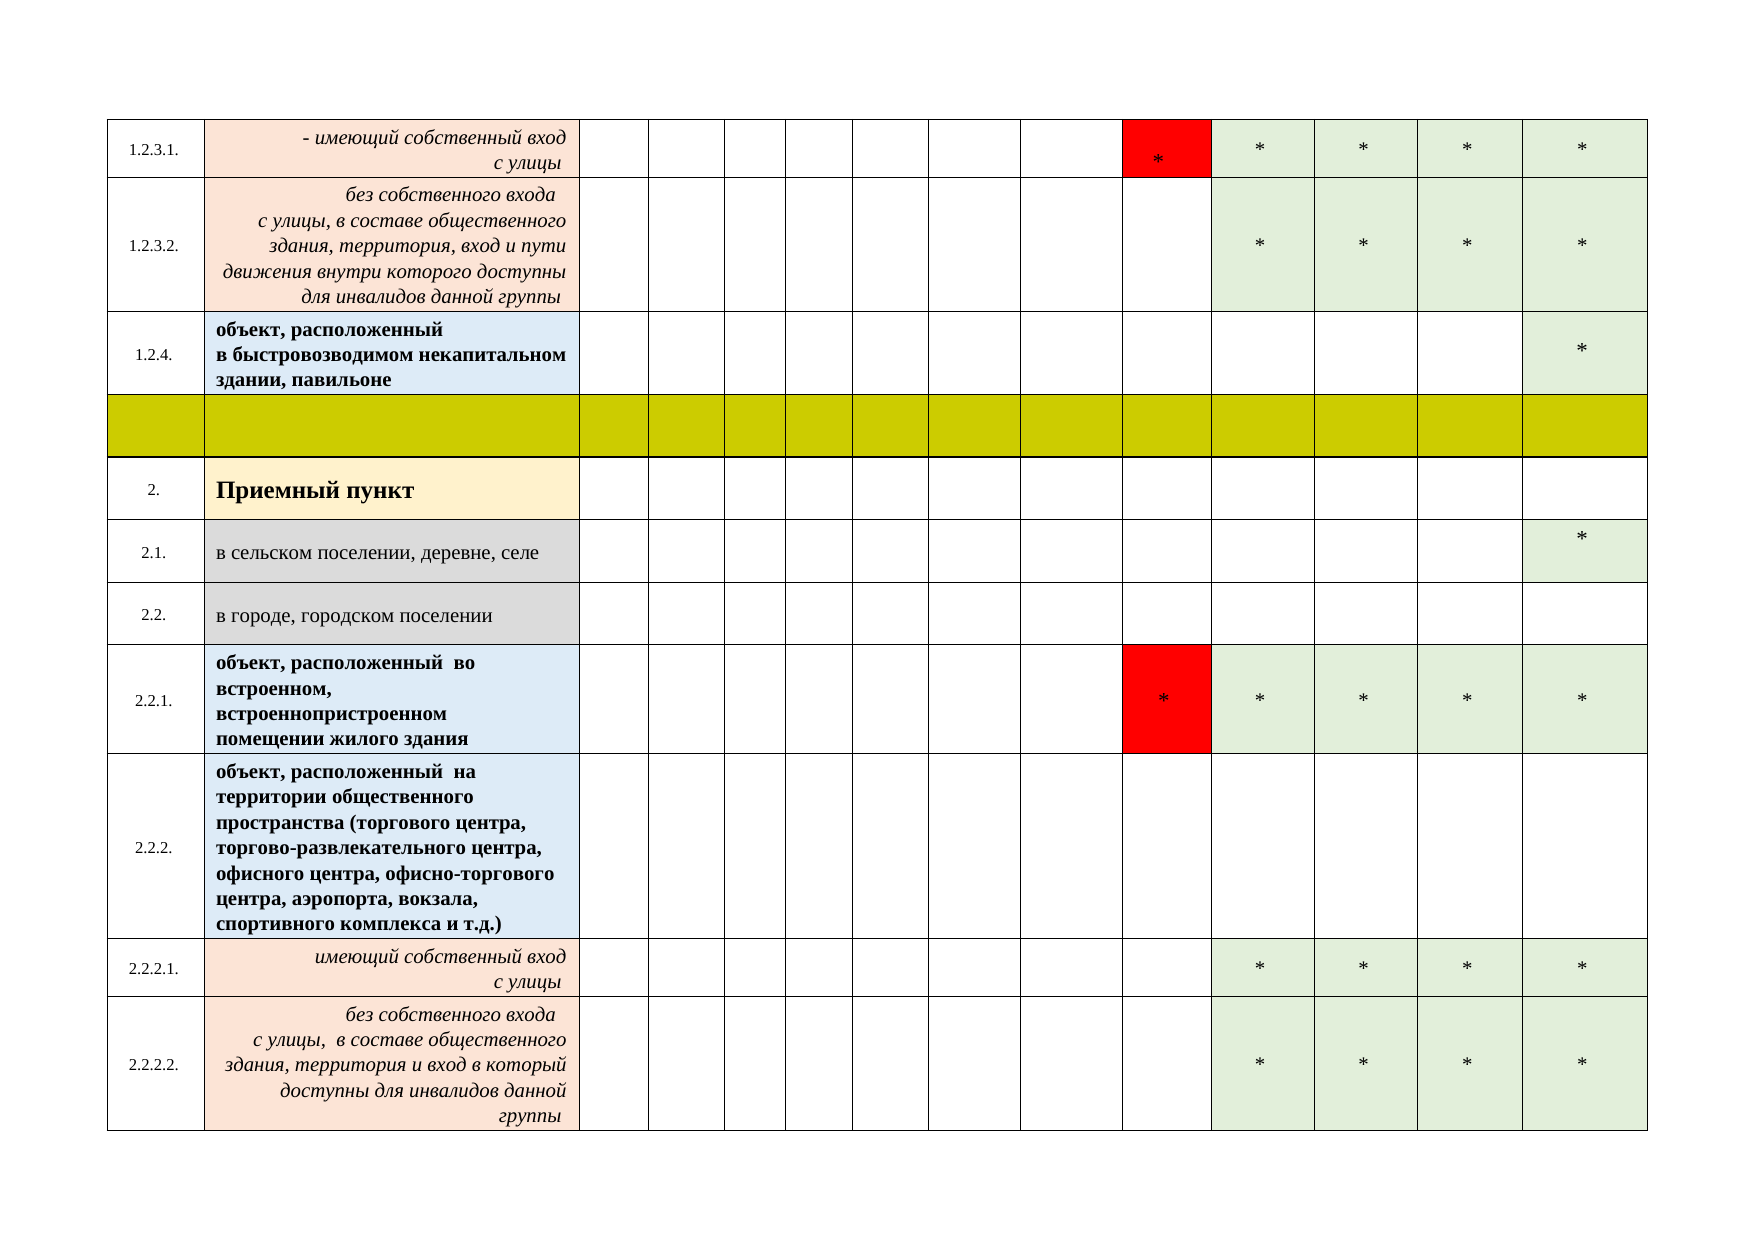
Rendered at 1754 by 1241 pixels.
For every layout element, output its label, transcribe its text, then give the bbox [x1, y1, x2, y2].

table_cell [1418, 520, 1522, 582]
table_cell * [1212, 645, 1314, 753]
table_cell [649, 997, 724, 1130]
table_cell 1.2.3.2. [108, 178, 204, 311]
table_cell * [1315, 645, 1417, 753]
table_cell [929, 520, 1020, 582]
table_cell 2.2.2.2. [108, 997, 204, 1130]
table_cell [853, 178, 928, 311]
table_cell [853, 939, 928, 996]
table_cell [1418, 312, 1522, 394]
table_cell [929, 583, 1020, 644]
table_cell [1418, 583, 1522, 644]
table_cell [580, 120, 648, 177]
table_cell * [1212, 997, 1314, 1130]
table_cell [786, 120, 852, 177]
table_cell [786, 520, 852, 582]
table_cell [725, 458, 785, 519]
table_cell * [1418, 939, 1522, 996]
table_cell [786, 312, 852, 394]
table_cell [853, 395, 928, 456]
table_cell [1523, 395, 1647, 456]
table_cell [786, 178, 852, 311]
table_cell [786, 939, 852, 996]
table_cell [1123, 583, 1211, 644]
table_cell [1212, 754, 1314, 938]
table_cell [1123, 997, 1211, 1130]
table_cell [786, 583, 852, 644]
table_cell [1021, 997, 1122, 1130]
table_cell [1523, 583, 1647, 644]
table_cell [1021, 458, 1122, 519]
table_cell * [1315, 997, 1417, 1130]
table_cell [580, 997, 648, 1130]
table_cell * [1523, 120, 1647, 177]
table_cell * [1212, 120, 1314, 177]
table_cell * [1212, 178, 1314, 311]
table_cell [1315, 395, 1417, 456]
table_cell * [1315, 178, 1417, 311]
table_cell [649, 939, 724, 996]
table_cell [725, 997, 785, 1130]
table_cell [929, 312, 1020, 394]
table_cell * [1523, 178, 1647, 311]
table_cell [1021, 754, 1122, 938]
table_cell [853, 458, 928, 519]
table_cell объект, расположенный в быстровозводимом некапитальном здании, павильоне [205, 312, 579, 394]
table_cell [1418, 395, 1522, 456]
table_cell [725, 178, 785, 311]
table_cell 2.1. [108, 520, 204, 582]
table_cell [580, 458, 648, 519]
table_cell * [1315, 120, 1417, 177]
table_cell [1212, 395, 1314, 456]
table_cell [1021, 312, 1122, 394]
table_cell [929, 120, 1020, 177]
table_cell * [1523, 997, 1647, 1130]
table_cell [1212, 520, 1314, 582]
table_cell [1123, 939, 1211, 996]
table_cell [929, 178, 1020, 311]
table_cell [108, 395, 204, 456]
table_cell в городе, городском поселении [205, 583, 579, 644]
table_cell [580, 178, 648, 311]
table_cell [853, 754, 928, 938]
table_cell [929, 395, 1020, 456]
table_cell [1523, 754, 1647, 938]
table_cell * [1123, 120, 1211, 177]
table_cell [580, 583, 648, 644]
table_cell [725, 754, 785, 938]
table_cell [1212, 312, 1314, 394]
table_cell [1123, 458, 1211, 519]
table_cell [649, 178, 724, 311]
table_cell [649, 395, 724, 456]
table_cell [1418, 754, 1522, 938]
table_cell [1315, 583, 1417, 644]
table_cell [649, 754, 724, 938]
table_cell [853, 583, 928, 644]
table_cell * [1523, 645, 1647, 753]
table_cell - имеющий собственный вход с улицы [205, 120, 579, 177]
table_cell объект, расположенный во встроенном, встроеннопристроенном помещении жилого здания [205, 645, 579, 753]
table_cell [1315, 520, 1417, 582]
table_cell [1021, 583, 1122, 644]
table_cell [725, 520, 785, 582]
table_cell [1021, 645, 1122, 753]
table_cell 2.2.2. [108, 754, 204, 938]
table_cell [1123, 520, 1211, 582]
table_cell [929, 939, 1020, 996]
table_cell [929, 645, 1020, 753]
table_cell [853, 120, 928, 177]
table_cell [1021, 120, 1122, 177]
table_cell [853, 520, 928, 582]
table_cell 1.2.4. [108, 312, 204, 394]
table_cell 2.2. [108, 583, 204, 644]
table_cell * [1523, 520, 1647, 582]
table_cell [725, 939, 785, 996]
table_cell * [1418, 997, 1522, 1130]
table_cell [1212, 458, 1314, 519]
table_cell [580, 754, 648, 938]
table_cell [580, 645, 648, 753]
table_cell [649, 312, 724, 394]
table_cell [1021, 178, 1122, 311]
table_cell [1123, 178, 1211, 311]
table_cell [929, 754, 1020, 938]
table_cell [580, 520, 648, 582]
table_cell [786, 458, 852, 519]
table_cell в сельском поселении, деревне, селе [205, 520, 579, 582]
table_cell [1418, 458, 1522, 519]
table_cell [649, 520, 724, 582]
table_cell [649, 583, 724, 644]
table_cell [1123, 395, 1211, 456]
table_cell * [1523, 312, 1647, 394]
table_cell [1315, 312, 1417, 394]
table_cell [725, 583, 785, 644]
table_cell 1.2.3.1. [108, 120, 204, 177]
table_cell [853, 645, 928, 753]
table_cell * [1418, 645, 1522, 753]
table_cell [1123, 312, 1211, 394]
table_cell Приемный пункт [205, 458, 579, 519]
table_cell [725, 120, 785, 177]
table_cell без собственного входа с улицы, в составе общественного здания, территория и вход в который доступны для инвалидов данной группы [205, 997, 579, 1130]
table_cell [580, 939, 648, 996]
table_cell [1523, 458, 1647, 519]
table_cell * [1212, 939, 1314, 996]
table_cell [1021, 520, 1122, 582]
table_cell [649, 645, 724, 753]
table_cell [929, 458, 1020, 519]
table_cell [786, 645, 852, 753]
table_cell [1212, 583, 1314, 644]
table_cell [580, 312, 648, 394]
table_cell [929, 997, 1020, 1130]
table_cell * [1123, 645, 1211, 753]
table_cell [1123, 754, 1211, 938]
table_cell [853, 312, 928, 394]
table_cell [1315, 754, 1417, 938]
table_cell [725, 312, 785, 394]
table_cell [786, 997, 852, 1130]
table_cell 2.2.2.1. [108, 939, 204, 996]
table_cell 2.2.1. [108, 645, 204, 753]
table_cell [205, 395, 579, 456]
table_cell [786, 754, 852, 938]
table_cell * [1418, 178, 1522, 311]
table_cell [786, 395, 852, 456]
table_cell [649, 120, 724, 177]
table_cell [649, 458, 724, 519]
table_cell [725, 395, 785, 456]
table_cell [1021, 939, 1122, 996]
table_cell * [1523, 939, 1647, 996]
table_cell * [1418, 120, 1522, 177]
table_cell [725, 645, 785, 753]
table_cell [580, 395, 648, 456]
table_cell [1315, 458, 1417, 519]
table_cell имеющий собственный вход с улицы [205, 939, 579, 996]
table_cell * [1315, 939, 1417, 996]
table_cell [853, 997, 928, 1130]
table_cell [1021, 395, 1122, 456]
table_cell 2. [108, 458, 204, 519]
table_cell объект, расположенный на территории общественного пространства (торгового центра, торгово-развлекательного центра, офисного центра, офисно-торгового центра, аэропорта, вокзала, спортивного комплекса и т.д.) [205, 754, 579, 938]
table_cell без собственного входа с улицы, в составе общественного здания, территория, вход и пути движения внутри которого доступны для инвалидов данной группы [205, 178, 579, 311]
